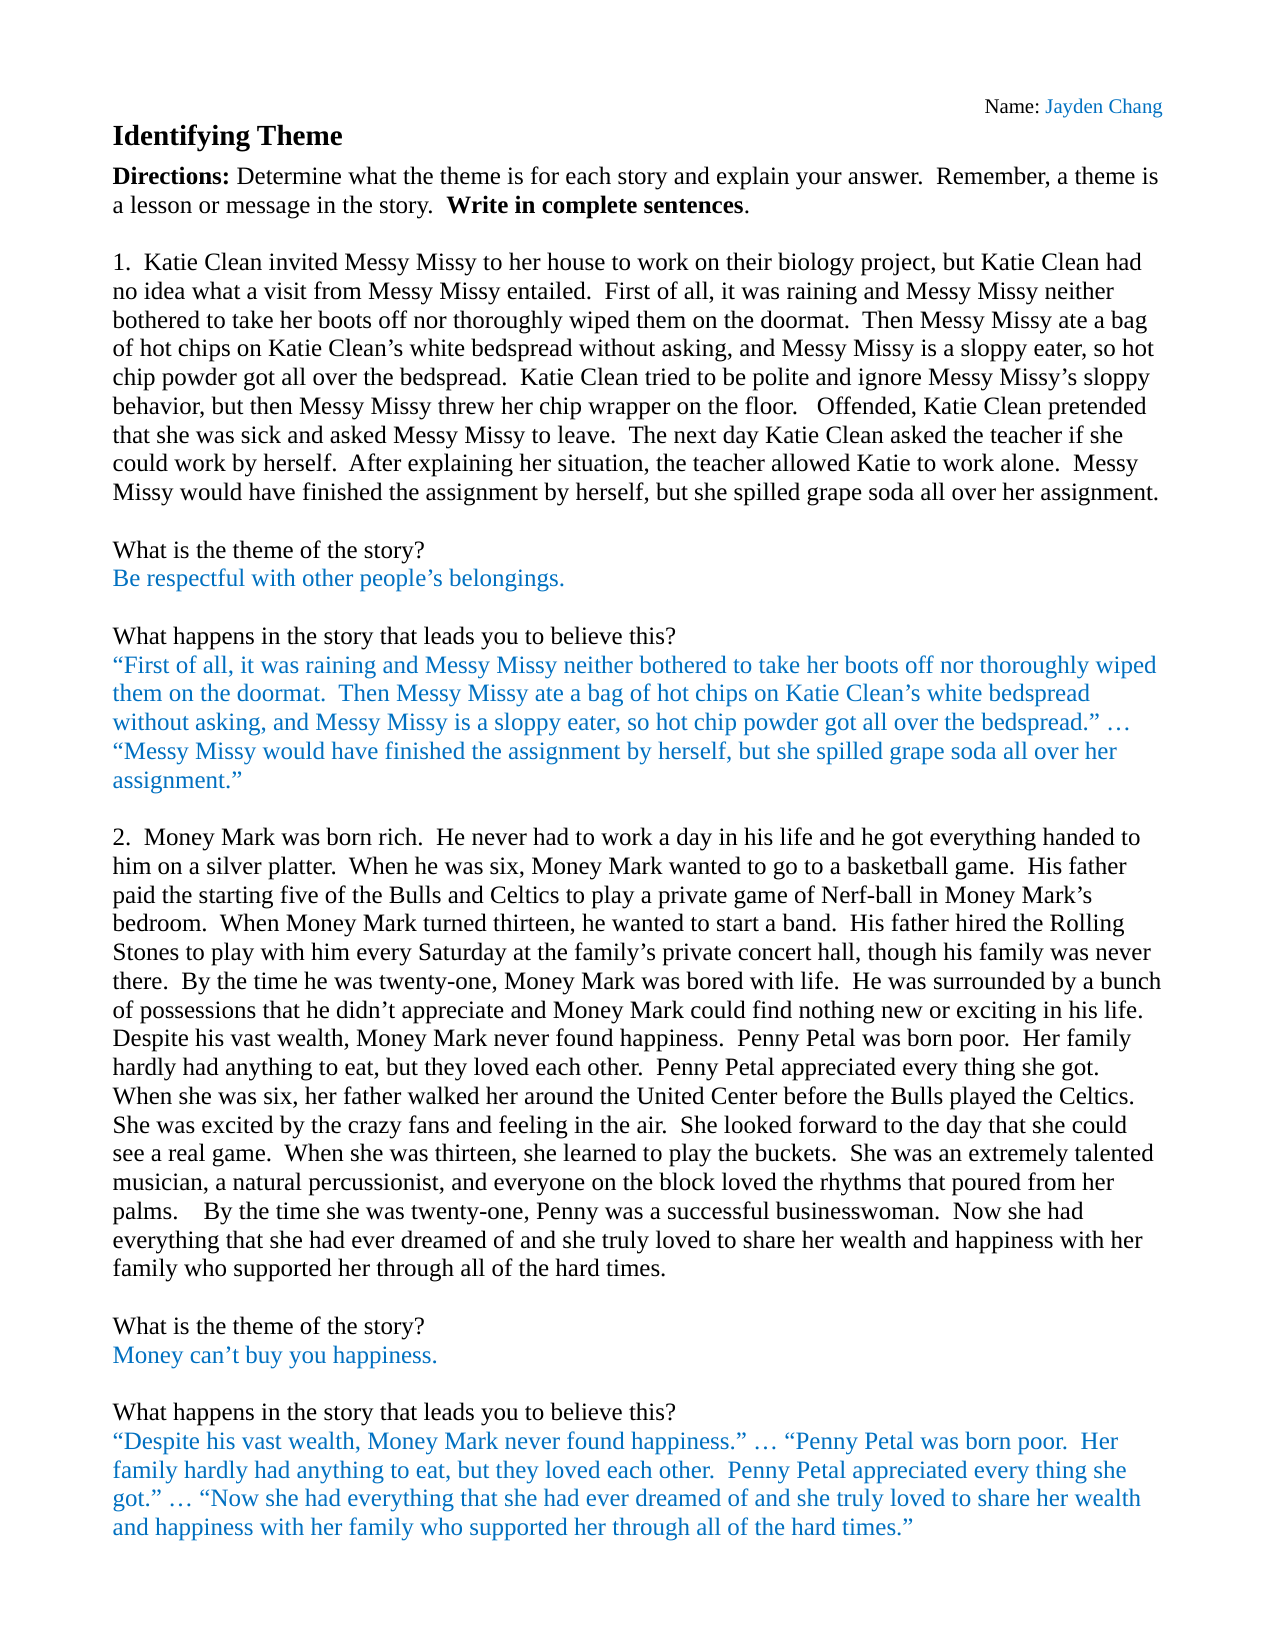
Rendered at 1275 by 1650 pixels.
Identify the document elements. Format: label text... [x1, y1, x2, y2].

text What happens in the story that leads you to believe this? [112, 1397, 1162, 1426]
text What happens in the story that leads you to believe this? [112, 621, 1162, 650]
text Money can’t buy you happiness. [112, 1340, 1162, 1368]
text “Despite his vast wealth, Money Mark never found happiness.” … “Penny Petal was born poor. Her family hardly had anything to eat, but they loved each other. Penny Petal appreciated every thing she got.” … “Now she had everything that she had ever dreamed of and she truly loved to share her wealth and happiness with her family who supported her through all of the hard times.” [112, 1426, 1162, 1541]
text What is the theme of the story? [112, 535, 1162, 563]
text 1. Katie Clean invited Messy Missy to her house to work on their biology project, but Katie Clean had no idea what a visit from Messy Missy entailed. First of all, it was raining and Messy Missy neither bothered to take her boots off nor thoroughly wiped them on the doormat. Then Messy Missy ate a bag of hot chips on Katie Clean’s white bedspread without asking, and Messy Missy is a sloppy eater, so hot chip powder got all over the bedspread. Katie Clean tried to be polite and ignore Messy Missy’s sloppy behavior, but then Messy Missy threw her chip wrapper on the floor. Offended, Katie Clean pretended that she was sick and asked Messy Missy to leave. The next day Katie Clean asked the teacher if she could work by herself. After explaining her situation, the teacher allowed Katie to work alone. Messy Missy would have finished the assignment by herself, but she spilled grape soda all over her assignment. [112, 247, 1162, 506]
text Be respectful with other people’s belongings. [112, 563, 1162, 592]
text Name: Jayden Chang [112, 94, 1162, 118]
text 2. Money Mark was born rich. He never had to work a day in his life and he got everything handed to him on a silver platter. When he was six, Money Mark wanted to go to a basketball game. His father paid the starting five of the Bulls and Celtics to play a private game of Nerf-ball in Money Mark’s bedroom. When Money Mark turned thirteen, he wanted to start a band. His father hired the Rolling Stones to play with him every Saturday at the family’s private concert hall, though his family was never there. By the time he was twenty-one, Money Mark was bored with life. He was surrounded by a bunch of possessions that he didn’t appreciate and Money Mark could find nothing new or exciting in his life. Despite his vast wealth, Money Mark never found happiness. Penny Petal was born poor. Her family hardly had anything to eat, but they loved each other. Penny Petal appreciated every thing she got. When she was six, her father walked her around the United Center before the Bulls played the Celtics. She was excited by the crazy fans and feeling in the air. She looked forward to the day that she could see a real game. When she was thirteen, she learned to play the buckets. She was an extremely talented musician, a natural percussionist, and everyone on the block loved the rhythms that poured from her palms. By the time she was twenty-one, Penny was a successful businesswoman. Now she had everything that she had ever dreamed of and she truly loved to share her wealth and happiness with her family who supported her through all of the hard times. [112, 822, 1162, 1282]
text What is the theme of the story? [112, 1311, 1162, 1340]
text “First of all, it was raining and Messy Missy neither bothered to take her boots off nor thoroughly wiped them on the doormat. Then Messy Missy ate a bag of hot chips on Katie Clean’s white bedspread without asking, and Messy Missy is a sloppy eater, so hot chip powder got all over the bedspread.” … “Messy Missy would have finished the assignment by herself, but she spilled grape soda all over her assignment.” [112, 650, 1162, 793]
text Identifying Theme [112, 118, 1162, 151]
text Directions: Determine what the theme is for each story and explain your answer. Remember, a theme is a lesson or message in the story. Write in complete sentences. [112, 161, 1162, 218]
